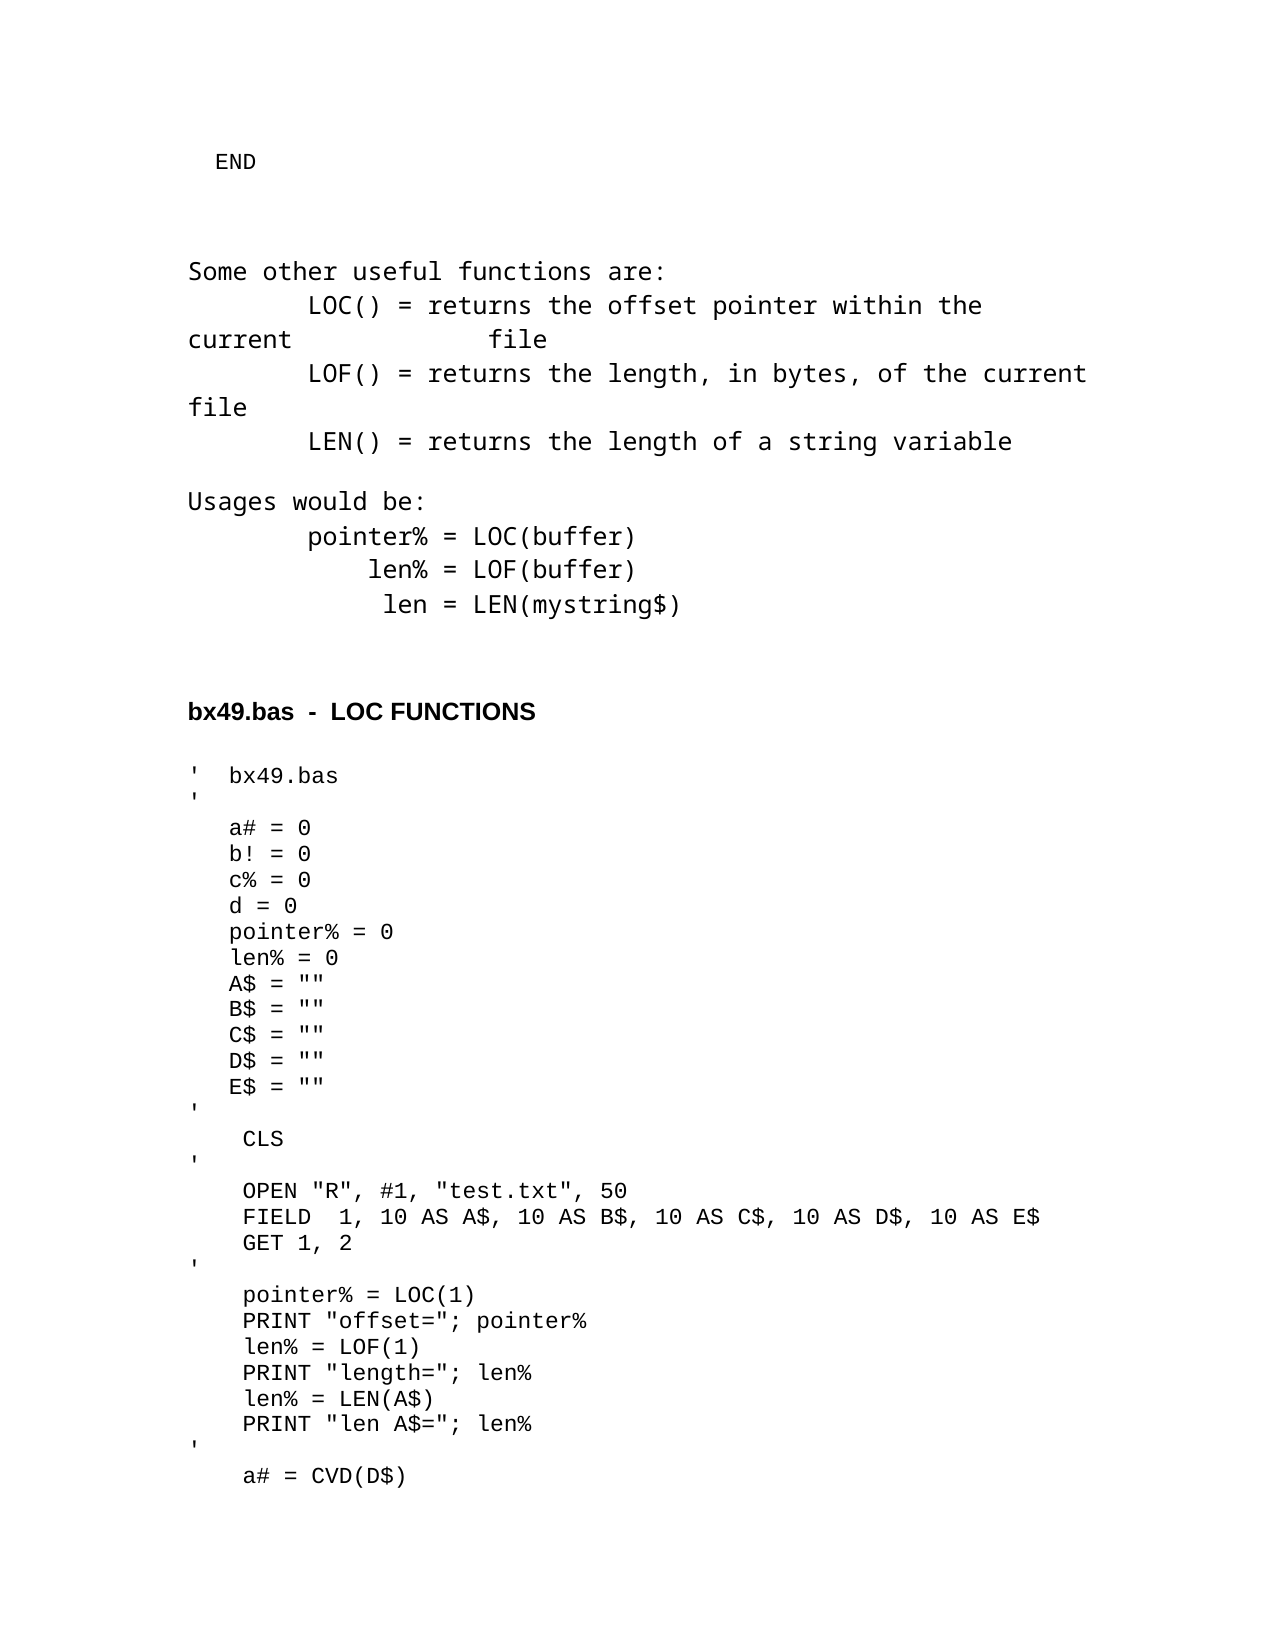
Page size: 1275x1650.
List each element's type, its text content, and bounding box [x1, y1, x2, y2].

text C$ = "" [187, 1024, 1087, 1050]
text a# = 0 [187, 816, 1087, 842]
text Usages would be: [187, 484, 1087, 518]
text len% = 0 [187, 946, 1087, 972]
text ' [187, 1102, 1087, 1127]
text pointer% = 0 [187, 920, 1087, 946]
text ' [187, 1439, 1087, 1465]
text PRINT "len A$="; len% [187, 1413, 1087, 1439]
text len% = LEN(A$) [187, 1387, 1087, 1413]
text len% = LOF(1) [187, 1335, 1087, 1361]
text ' bx49.bas [187, 764, 1087, 790]
text pointer% = LOC(1) [187, 1283, 1087, 1309]
text END [187, 150, 1087, 176]
text ' [187, 1153, 1087, 1179]
text D$ = "" [187, 1050, 1087, 1076]
text GET 1, 2 [187, 1231, 1087, 1257]
text LOF() = returns the length, in bytes, of the current file [187, 356, 1087, 424]
text OPEN "R", #1, "test.txt", 50 [187, 1179, 1087, 1205]
text d = 0 [187, 894, 1087, 920]
text PRINT "length="; len% [187, 1361, 1087, 1387]
subtitle bx49.bas - LOC FUNCTIONS [187, 697, 1087, 726]
text ' [187, 790, 1087, 816]
text E$ = "" [187, 1076, 1087, 1102]
text PRINT "offset="; pointer% [187, 1309, 1087, 1335]
text a# = CVD(D$) [187, 1465, 1087, 1491]
text c% = 0 [187, 868, 1087, 894]
text Some other useful functions are: [187, 254, 1087, 288]
text B$ = "" [187, 998, 1087, 1024]
text len = LEN(mystring$) [187, 586, 1087, 620]
text A$ = "" [187, 972, 1087, 998]
text pointer% = LOC(buffer) [187, 518, 1087, 552]
text LEN() = returns the length of a string variable [187, 424, 1087, 458]
text ' [187, 1257, 1087, 1283]
text b! = 0 [187, 842, 1087, 868]
text CLS [187, 1127, 1087, 1153]
text FIELD 1, 10 AS A$, 10 AS B$, 10 AS C$, 10 AS D$, 10 AS E$ [187, 1205, 1087, 1231]
text LOC() = returns the offset pointer within the current file [187, 288, 1087, 356]
text len% = LOF(buffer) [187, 552, 1087, 586]
